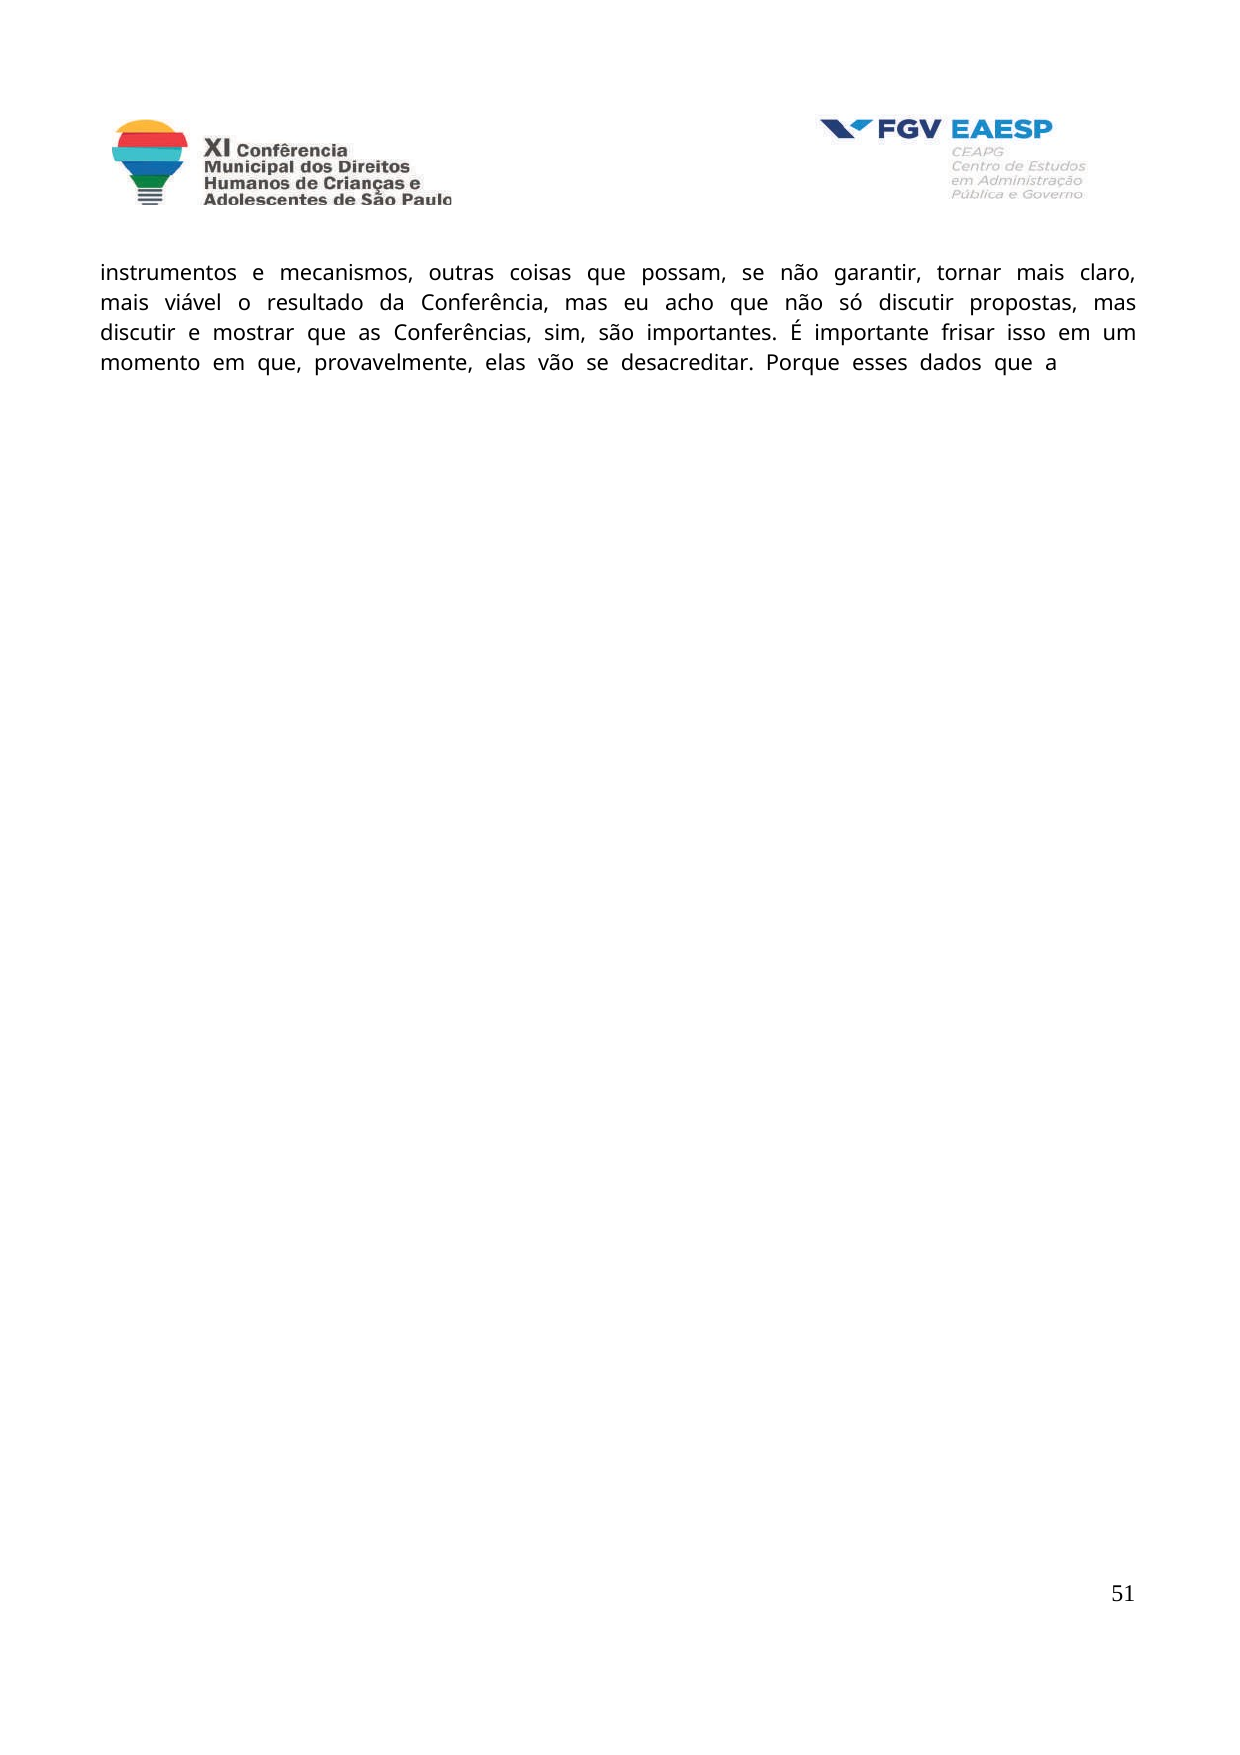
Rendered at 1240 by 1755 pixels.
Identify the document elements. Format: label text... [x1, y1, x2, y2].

text instrumentos e mecanismos, outras coisas que possam, se não garantir, tornar mais claro, mais viável o resultado da Conferência, mas eu acho que não só discutir propostas, mas discutir e mostrar que as Conferências, sim, são importantes. É importante frisar isso em um momento em que, provavelmente, elas vão se desacreditar. Porque esses dados que a [100, 257, 1136, 376]
